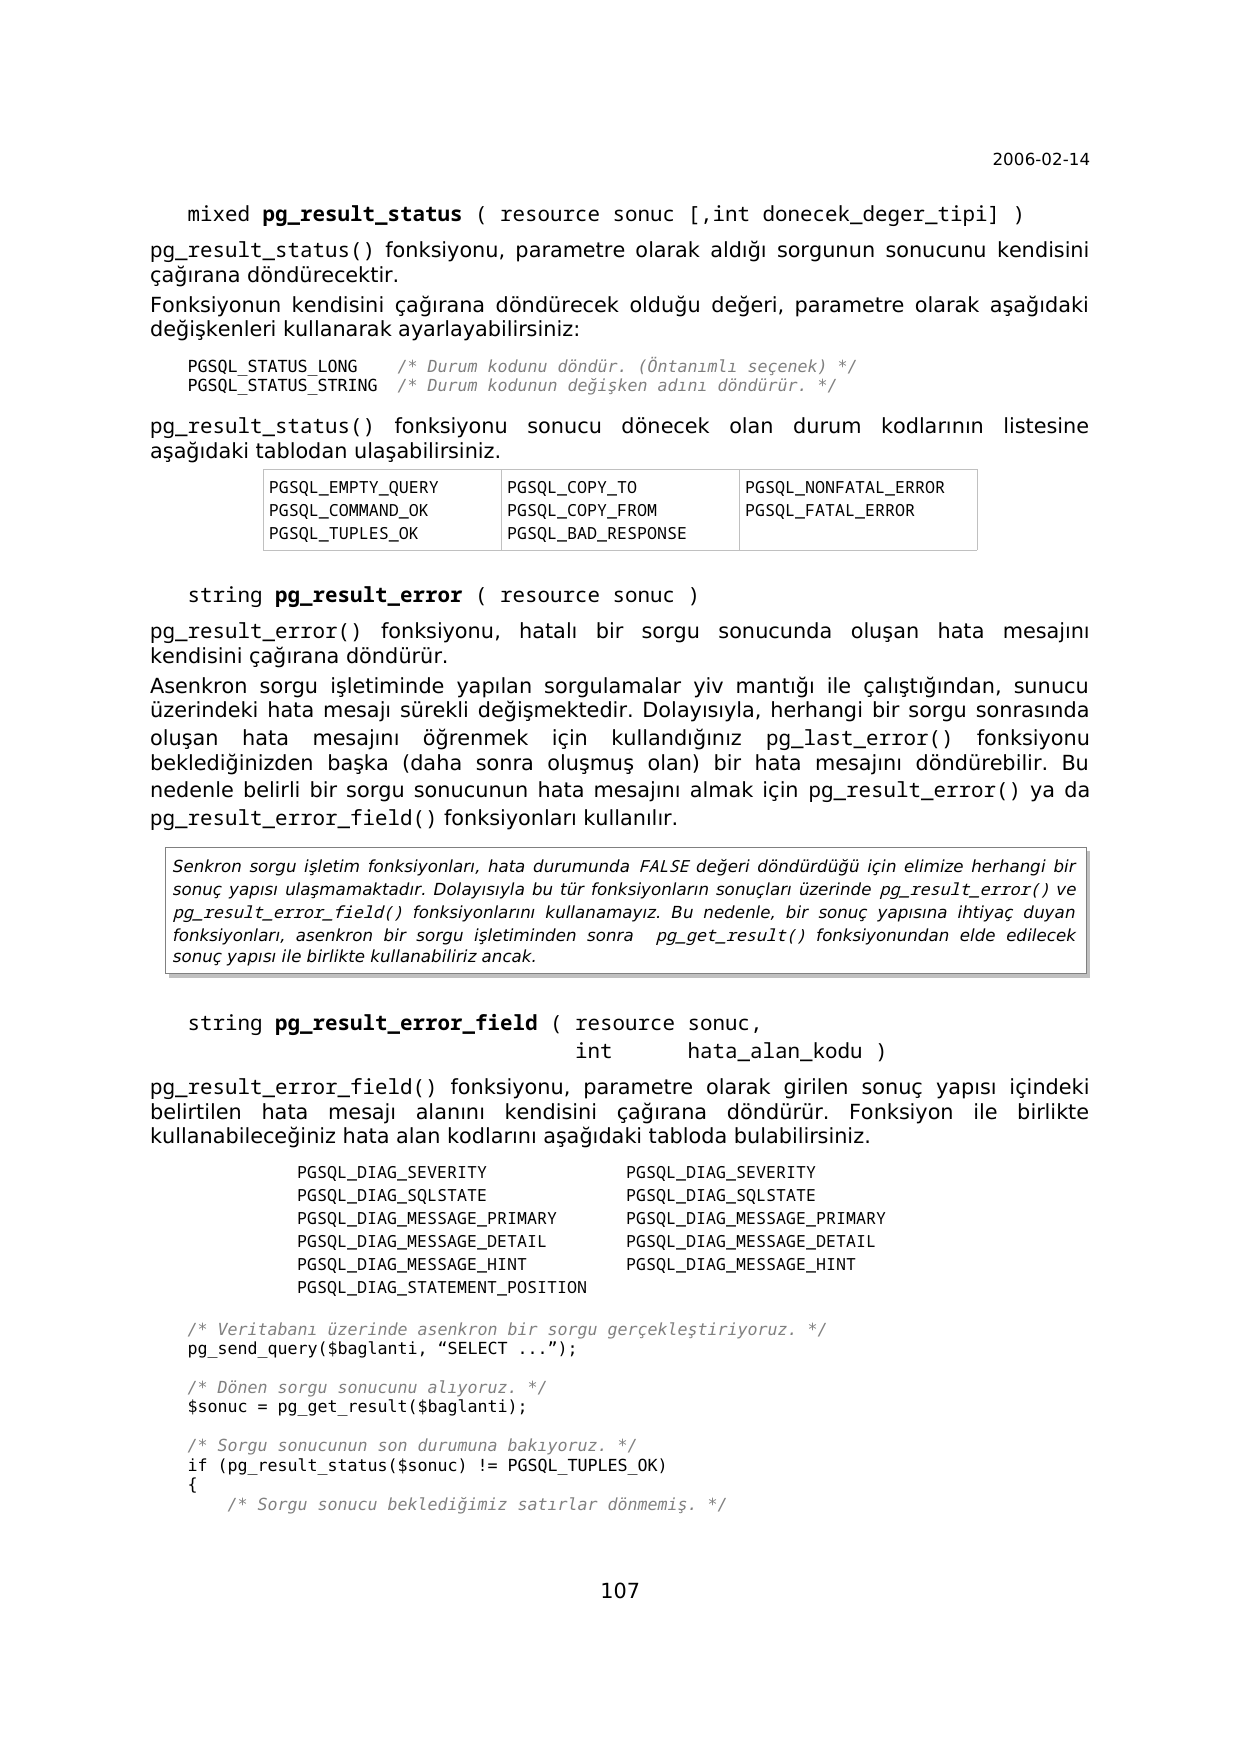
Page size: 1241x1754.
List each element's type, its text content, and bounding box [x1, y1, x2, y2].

text pg_result_status() fonksiyonu sonucu dönecek olan durum kodlarının listesine aşağıdaki tablodan ulaşabilirsiniz. [150, 411, 1090, 463]
text Senkron sorgu işletim fonksiyonları, hata durumunda FALSE değeri döndürdüğü için elimize herhangi bir sonuç yapısı ulaşmamaktadır. Dolayısıyla bu tür fonksiyonların sonuçları üzerinde pg_result_error() ve pg_result_error_field() fonksiyonlarını kullanamayız. Bu nedenle, bir sonuç yapısına ihtiyaç duyan fonksiyonları, asenkron bir sorgu işletiminden sonra pg_get_result() fonksiyonundan elde edilecek sonuç yapısı ile birlikte kullanabiliriz ancak. [166, 848, 1086, 973]
text Fonksiyonun kendisini çağırana döndürecek olduğu değeri, parametre olarak aşağıdaki değişkenleri kullanarak ayarlayabilirsiniz: [150, 293, 1090, 342]
table_header PGSQL_EMPTY_QUERY PGSQL_COMMAND_OK PGSQL_TUPLES_OK [264, 470, 501, 550]
text Asenkron sorgu işletiminde yapılan sorgulamalar yiv mantığı ile çalıştığından, sunucu üzerindeki hata mesajı sürekli değişmektedir. Dolayısıyla, herhangi bir sorgu sonrasında oluşan hata mesajını öğrenmek için kullandığınız pg_last_error() fonksiyonu beklediğinizden başka (daha sonra oluşmuş olan) bir hata mesajını döndürebilir. Bu nedenle belirli bir sorgu sonucunun hata mesajını almak için pg_result_error() ya da pg_result_error_field() fonksiyonları kullanılır. [150, 674, 1090, 832]
text string pg_result_error ( resource sonuc ) [187, 580, 1090, 608]
text PGSQL_STATUS_LONG /* Durum kodunu döndür. (Öntanımlı seçenek) */ PGSQL_STATUS_STRING /* Durum kodunun değişken adını döndürür. */ [187, 357, 1090, 396]
table_header PGSQL_COPY_TO PGSQL_COPY_FROM PGSQL_BAD_RESPONSE [502, 470, 739, 550]
text pg_result_error_field() fonksiyonu, parametre olarak girilen sonuç yapısı içindeki belirtilen hata mesajı alanını kendisini çağırana döndürür. Fonksiyon ile birlikte kullanabileceğiniz hata alan kodlarını aşağıdaki tabloda bulabilirsiniz. [150, 1072, 1090, 1149]
text pg_result_status() fonksiyonu, parametre olarak aldığı sorgunun sonucunu kendisini çağırana döndürecektir. [150, 235, 1090, 287]
table_header PGSQL_DIAG_SEVERITY PGSQL_DIAG_SQLSTATE PGSQL_DIAG_MESSAGE_PRIMARY PGSQL_DIAG_MESSAGE_DETAIL PGSQL_DIAG_MESSAGE_HINT [620, 1155, 949, 1304]
text /* Veritabanı üzerinde asenkron bir sorgu gerçekleştiriyoruz. */ pg_send_query($baglanti, “SELECT ...”); /* Dönen sorgu sonucunu alıyoruz. */ $sonuc = pg_get_result($baglanti); /* Sorgu sonucunun son durumuna bakıyoruz. */ if (pg_result_status($sonuc) != PGSQL_TUPLES_OK) { /* Sorgu sonucu beklediğimiz satırlar dönmemiş. */ [187, 1319, 1090, 1534]
table_header PGSQL_NONFATAL_ERROR PGSQL_FATAL_ERROR [740, 470, 977, 550]
text pg_result_error() fonksiyonu, hatalı bir sorgu sonucunda oluşan hata mesajını kendisini çağırana döndürür. [150, 616, 1090, 668]
text mixed pg_result_status ( resource sonuc [,int donecek_deger_tipi] ) [187, 199, 1090, 227]
table_header PGSQL_DIAG_SEVERITY PGSQL_DIAG_SQLSTATE PGSQL_DIAG_MESSAGE_PRIMARY PGSQL_DIAG_MESSAGE_DETAIL PGSQL_DIAG_MESSAGE_HINT PGSQL_DIAG_STATEMENT_POSITION [291, 1155, 620, 1304]
text string pg_result_error_field ( resource sonuc, int hata_alan_kodu ) [187, 1008, 1090, 1064]
